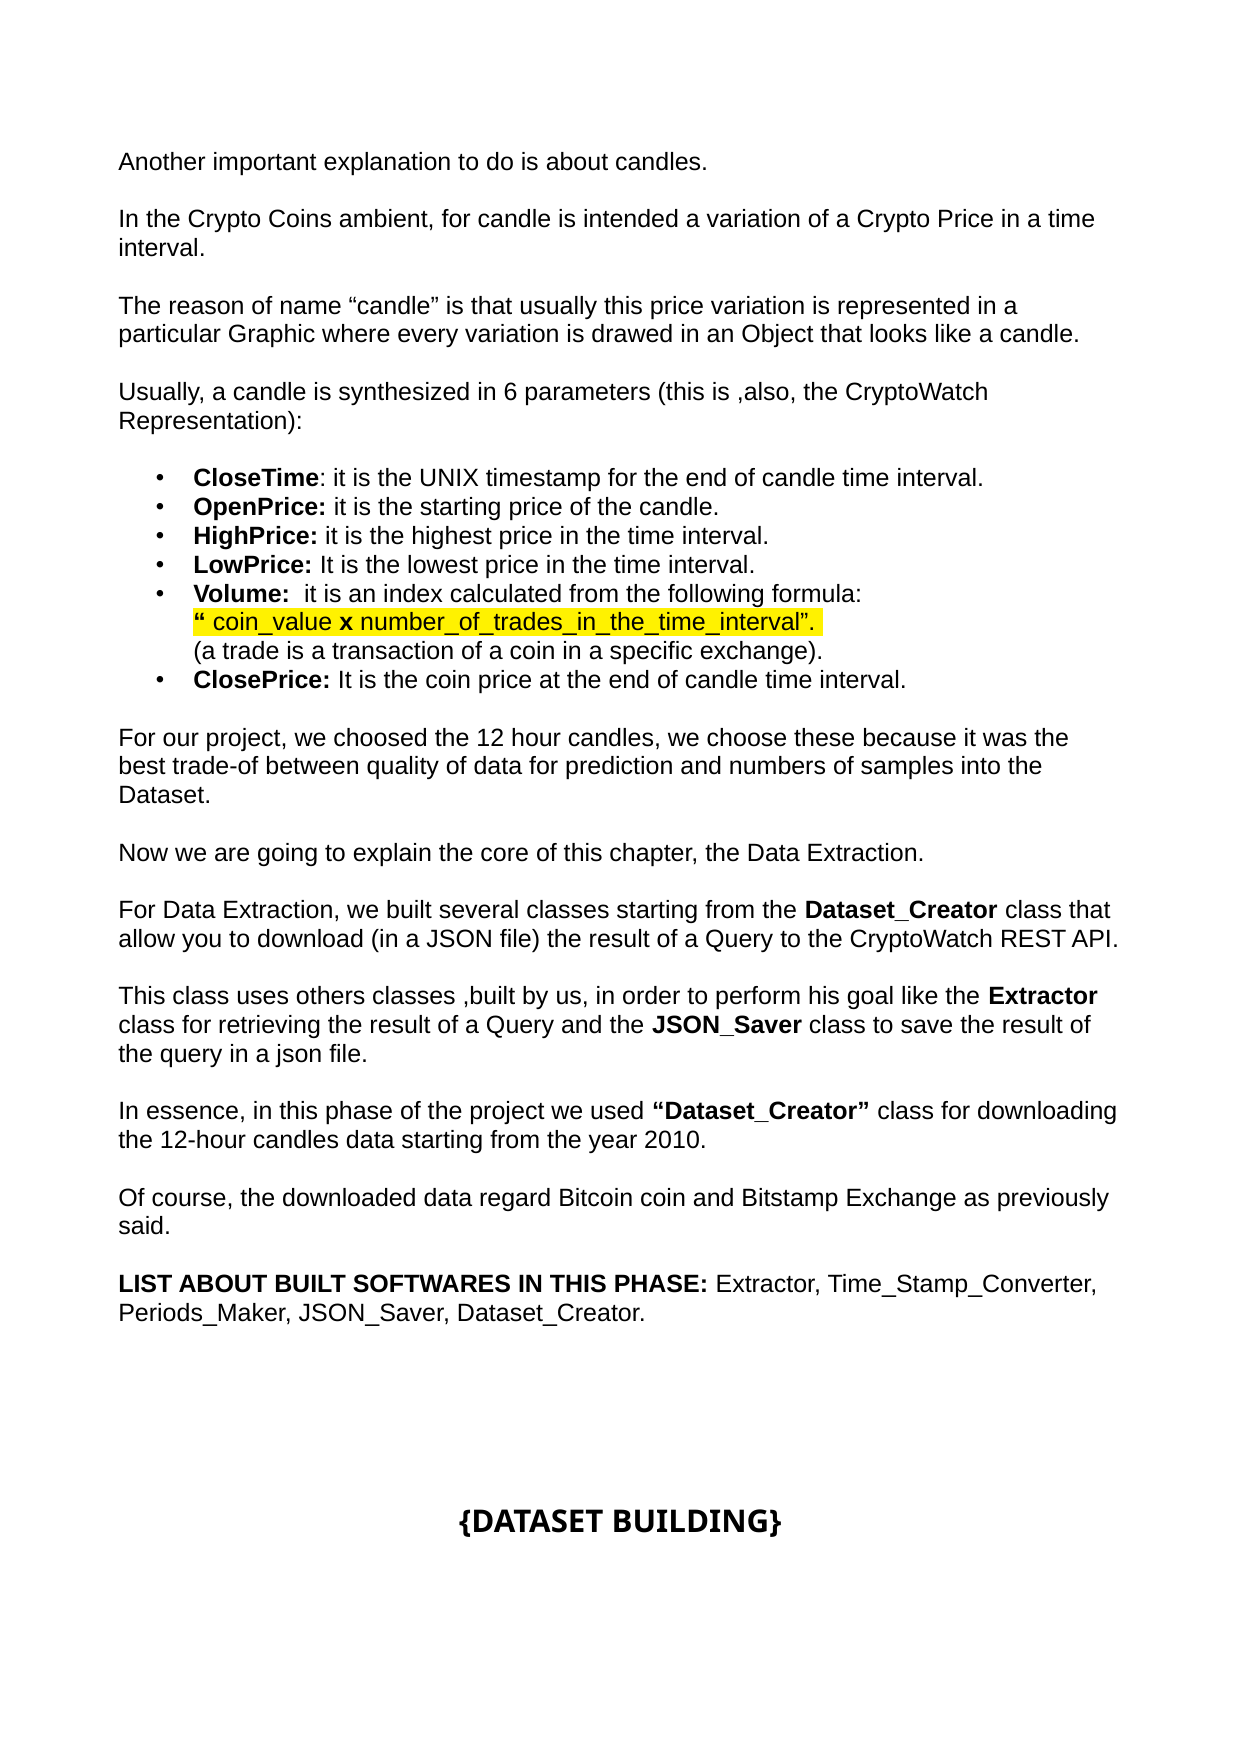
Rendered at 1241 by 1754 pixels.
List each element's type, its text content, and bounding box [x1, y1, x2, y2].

text {DATASET BUILDING} [118, 1499, 1122, 1541]
list Volume: it is an index calculated from the following formula: [156, 578, 1122, 607]
text In the Crypto Coins ambient, for candle is intended a variation of a Crypto Price in a time interval. [118, 176, 1122, 262]
list HighPrice: it is the highest price in the time interval. [156, 521, 1122, 550]
text For our project, we choosed the 12 hour candles, we choose these because it was the best trade-of between quality of data for prediction and numbers of samples into the Dataset. [118, 722, 1122, 809]
text LIST ABOUT BUILT SOFTWARES IN THIS PHASE: Extractor, Time_Stamp_Converter, Periods_Maker, JSON_Saver, Dataset_Creator. [118, 1269, 1122, 1326]
list ClosePrice: It is the coin price at the end of candle time interval. [156, 665, 1122, 694]
text Another important explanation to do is about candles. [118, 147, 1122, 176]
list OpenPrice: it is the starting price of the candle. [156, 492, 1122, 521]
text This class uses others classes ,built by us, in order to perform his goal like the Extractor class for retrieving the result of a Query and the JSON_Saver class to save the result of the query in a json file. [118, 981, 1122, 1067]
list (a trade is a transaction of a coin in a specific exchange). [156, 636, 1122, 665]
text Now we are going to explain the core of this chapter, the Data Extraction. [118, 837, 1122, 866]
text For Data Extraction, we built several classes starting from the Dataset_Creator class that allow you to download (in a JSON file) the result of a Query to the CryptoWatch REST API. [118, 895, 1122, 952]
text Usually, a candle is synthesized in 6 parameters (this is ,also, the CryptoWatch Representation): [118, 377, 1122, 434]
list “ coin_value x number_of_trades_in_the_time_interval”. [156, 607, 1122, 636]
text In essence, in this phase of the project we used “Dataset_Creator” class for downloading the 12-hour candles data starting from the year 2010. [118, 1096, 1122, 1154]
text Of course, the downloaded data regard Bitcoin coin and Bitstamp Exchange as previously said. [118, 1182, 1122, 1240]
list LowPrice: It is the lowest price in the time interval. [156, 550, 1122, 578]
list CloseTime: it is the UNIX timestamp for the end of candle time interval. [156, 463, 1122, 492]
text The reason of name “candle” is that usually this price variation is represented in a particular Graphic where every variation is drawed in an Object that looks like a candle. [118, 291, 1122, 348]
